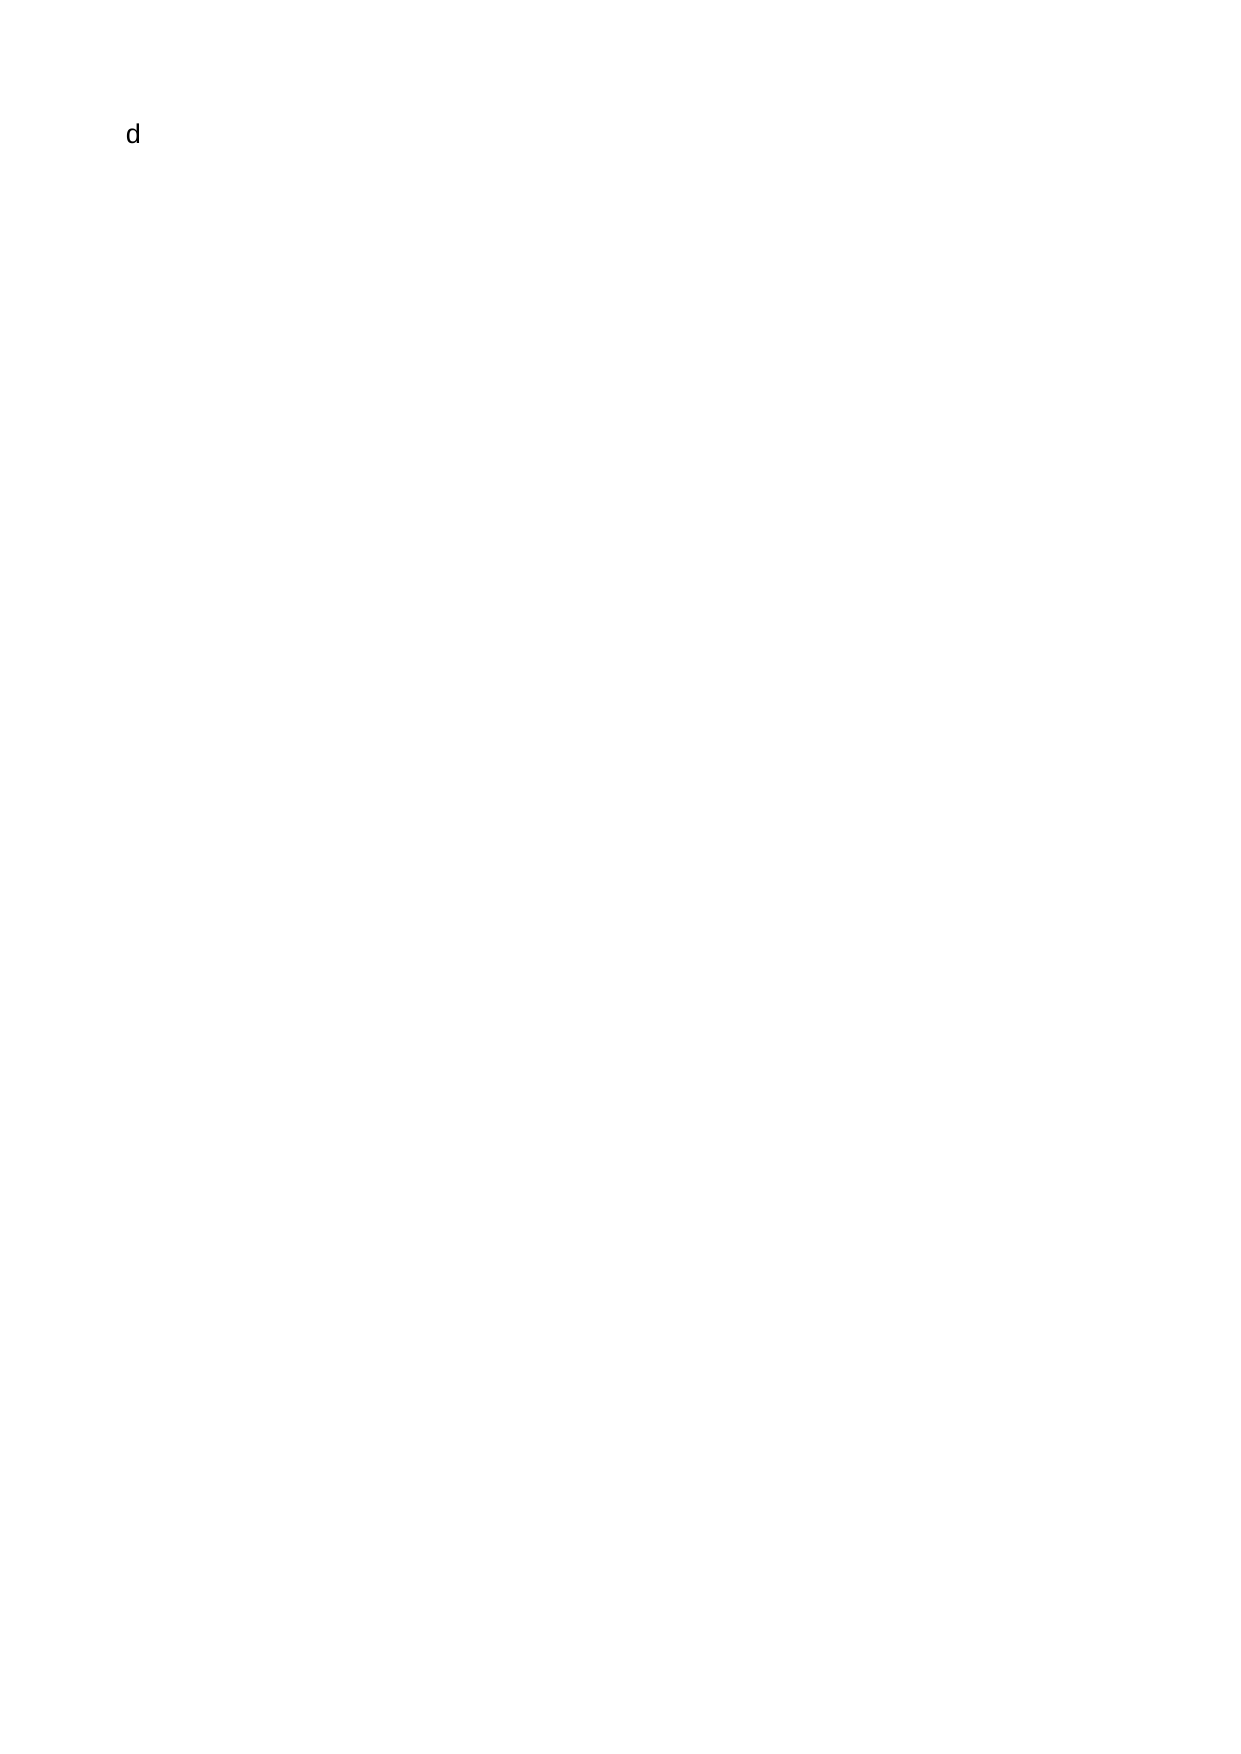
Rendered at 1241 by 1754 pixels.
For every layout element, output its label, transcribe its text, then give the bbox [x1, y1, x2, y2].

text d [118, 118, 1122, 149]
